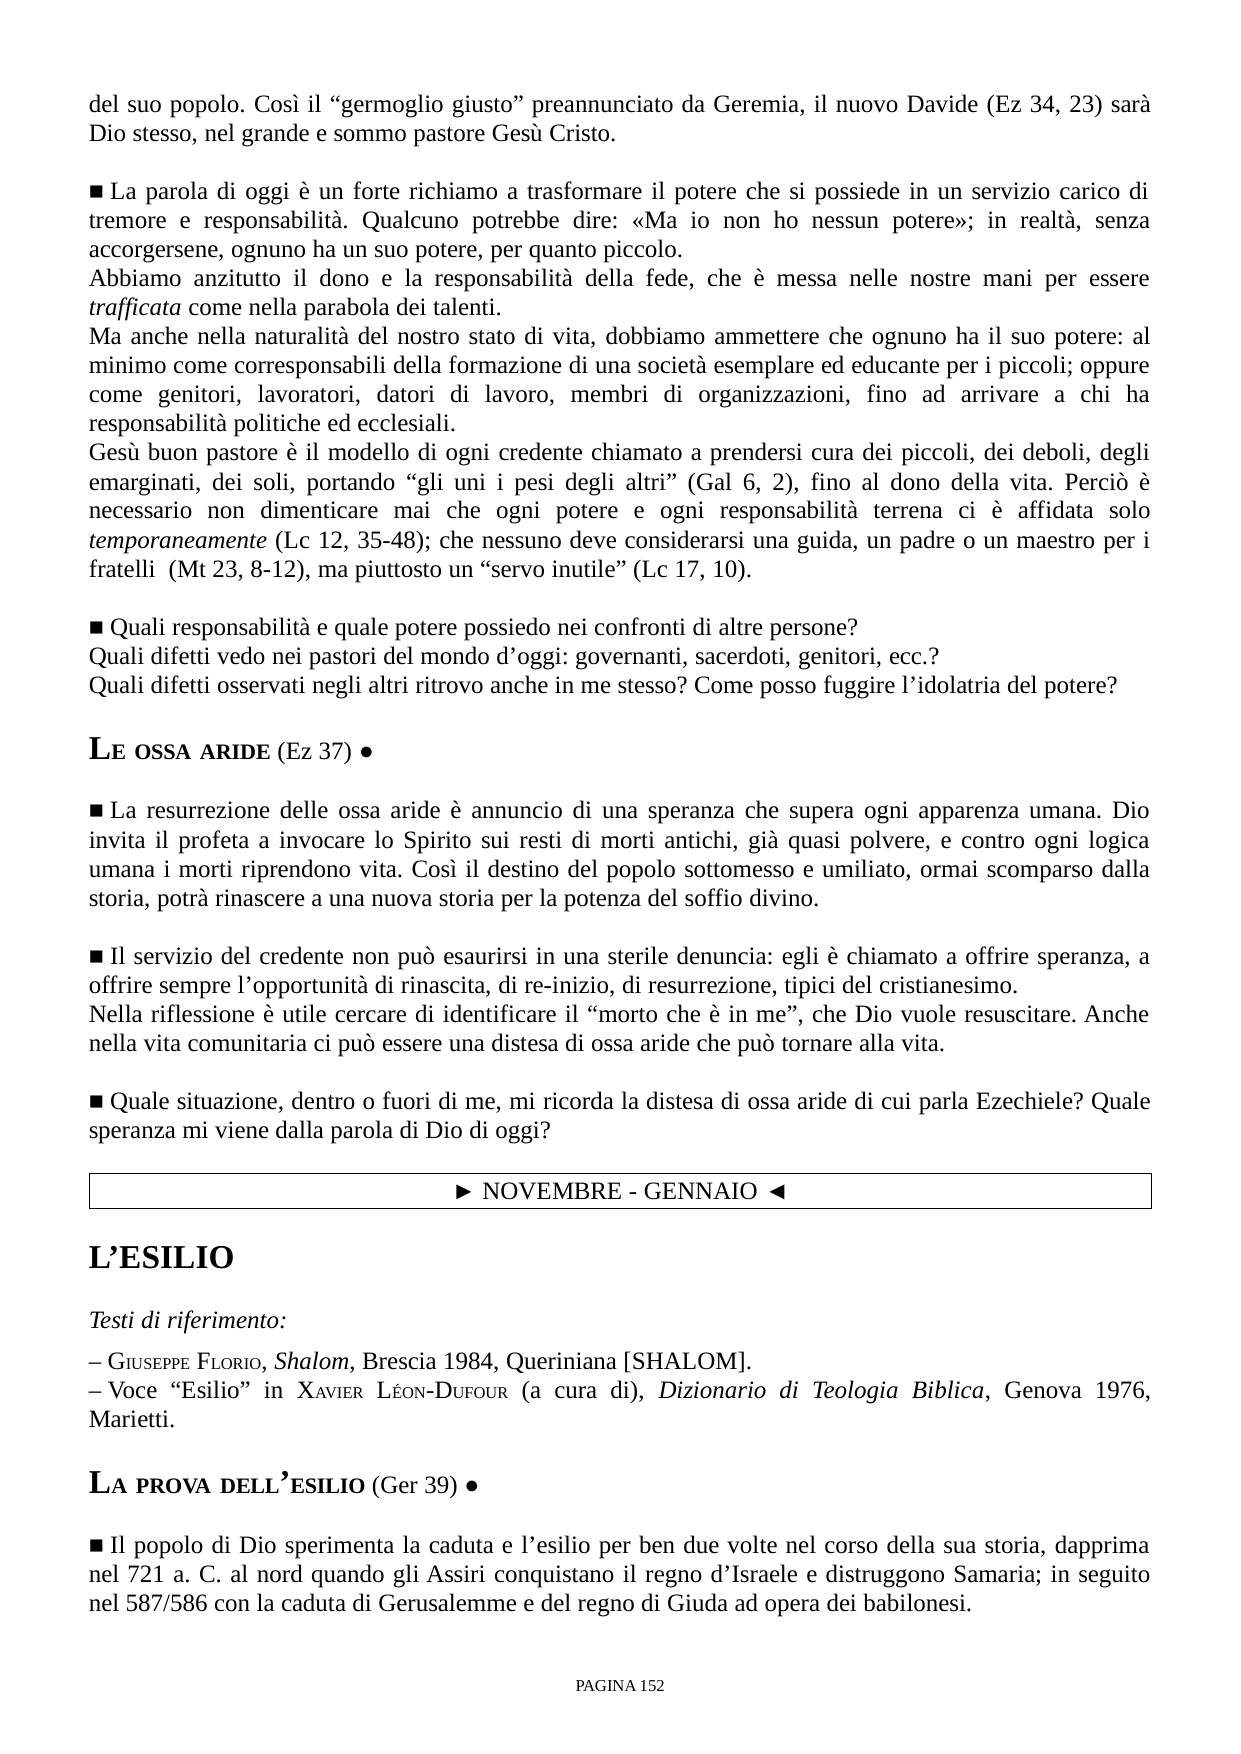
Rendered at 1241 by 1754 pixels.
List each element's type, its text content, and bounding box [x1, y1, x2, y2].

text ► NOVEMBRE - GENNAIO ◄ [90, 1174, 1151, 1208]
text L’ESILIO [88, 1237, 1152, 1276]
text – Voce “Esilio” in Xavier Léon-Dufour (a cura di), Dizionario di Teologia Biblica, Genova 1976, Marietti. [88, 1375, 1152, 1433]
text Testi di riferimento: [88, 1305, 1152, 1334]
text ■ Quali responsabilità e quale potere possiedo nei confronti di altre persone? [88, 612, 1152, 641]
text ■ Il popolo di Dio sperimenta la caduta e l’esilio per ben due volte nel corso della sua storia, dapprima nel 721 a. C. al nord quando gli Assiri conquistano il regno d’Israele e distruggono Samaria; in seguito nel 587/586 con la caduta di Gerusalemme e del regno di Giuda ad opera dei babilonesi. [88, 1529, 1152, 1617]
text Nella riflessione è utile cercare di identificare il “morto che è in me”, che Dio vuole resuscitare. Anche nella vita comunitaria ci può essere una distesa di ossa aride che può tornare alla vita. [88, 999, 1152, 1057]
text Abbiamo anzitutto il dono e la responsabilità della fede, che è messa nelle nostre mani per essere trafficata come nella parabola dei talenti. [88, 263, 1152, 321]
text ■ Quale situazione, dentro o fuori di me, mi ricorda la distesa di ossa aride di cui parla Ezechiele? Quale speranza mi viene dalla parola di Dio di oggi? [88, 1086, 1152, 1144]
text La prova dell’esilio (Ger 39) ● [88, 1462, 1152, 1500]
text Gesù buon pastore è il modello di ogni credente chiamato a prendersi cura dei piccoli, dei deboli, degli emarginati, dei soli, portando “gli uni i pesi degli altri” (Gal 6, 2), fino al dono della vita. Perciò è necessario non dimenticare mai che ogni potere e ogni responsabilità terrena ci è affidata solo temporaneamente (Lc 12, 35-48); che nessuno deve considerarsi una guida, un padre o un maestro per i fratelli (Mt 23, 8-12), ma piuttosto un “servo inutile” (Lc 17, 10). [88, 437, 1152, 583]
text – Giuseppe Florio, Shalom, Brescia 1984, Queriniana [SHALOM]. [88, 1346, 1152, 1375]
text ■ La resurrezione delle ossa aride è annuncio di una speranza che supera ogni apparenza umana. Dio invita il profeta a invocare lo Spirito sui resti di morti antichi, già quasi polvere, e contro ogni logica umana i morti riprendono vita. Così il destino del popolo sottomesso e umiliato, ormai scomparso dalla storia, potrà rinascere a una nuova storia per la potenza del soffio divino. [88, 795, 1152, 912]
text Quali difetti vedo nei pastori del mondo d’oggi: governanti, sacerdoti, genitori, ecc.? [88, 641, 1152, 670]
text ■ Il servizio del credente non può esaurirsi in una sterile denuncia: egli è chiamato a offrire speranza, a offrire sempre l’opportunità di rinascita, di re-inizio, di resurrezione, tipici del cristianesimo. [88, 941, 1152, 999]
text Ma anche nella naturalità del nostro stato di vita, dobbiamo ammettere che ognuno ha il suo potere: al minimo come corresponsabili della formazione di una società esemplare ed educante per i piccoli; oppure come genitori, lavoratori, datori di lavoro, membri di organizzazioni, fino ad arrivare a chi ha responsabilità politiche ed ecclesiali. [88, 321, 1152, 437]
text Quali difetti osservati negli altri ritrovo anche in me stesso? Come posso fuggire l’idolatria del potere? [88, 670, 1152, 699]
text Le ossa aride (Ez 37) ● [88, 728, 1152, 766]
text ■ La parola di oggi è un forte richiamo a trasformare il potere che si possiede in un servizio carico di tremore e responsabilità. Qualcuno potrebbe dire: «Ma io non ho nessun potere»; in realtà, senza accorgersene, ognuno ha un suo potere, per quanto piccolo. [88, 176, 1152, 263]
text del suo popolo. Così il “germoglio giusto” preannunciato da Geremia, il nuovo Davide (Ez 34, 23) sarà Dio stesso, nel grande e sommo pastore Gesù Cristo. [88, 88, 1152, 147]
